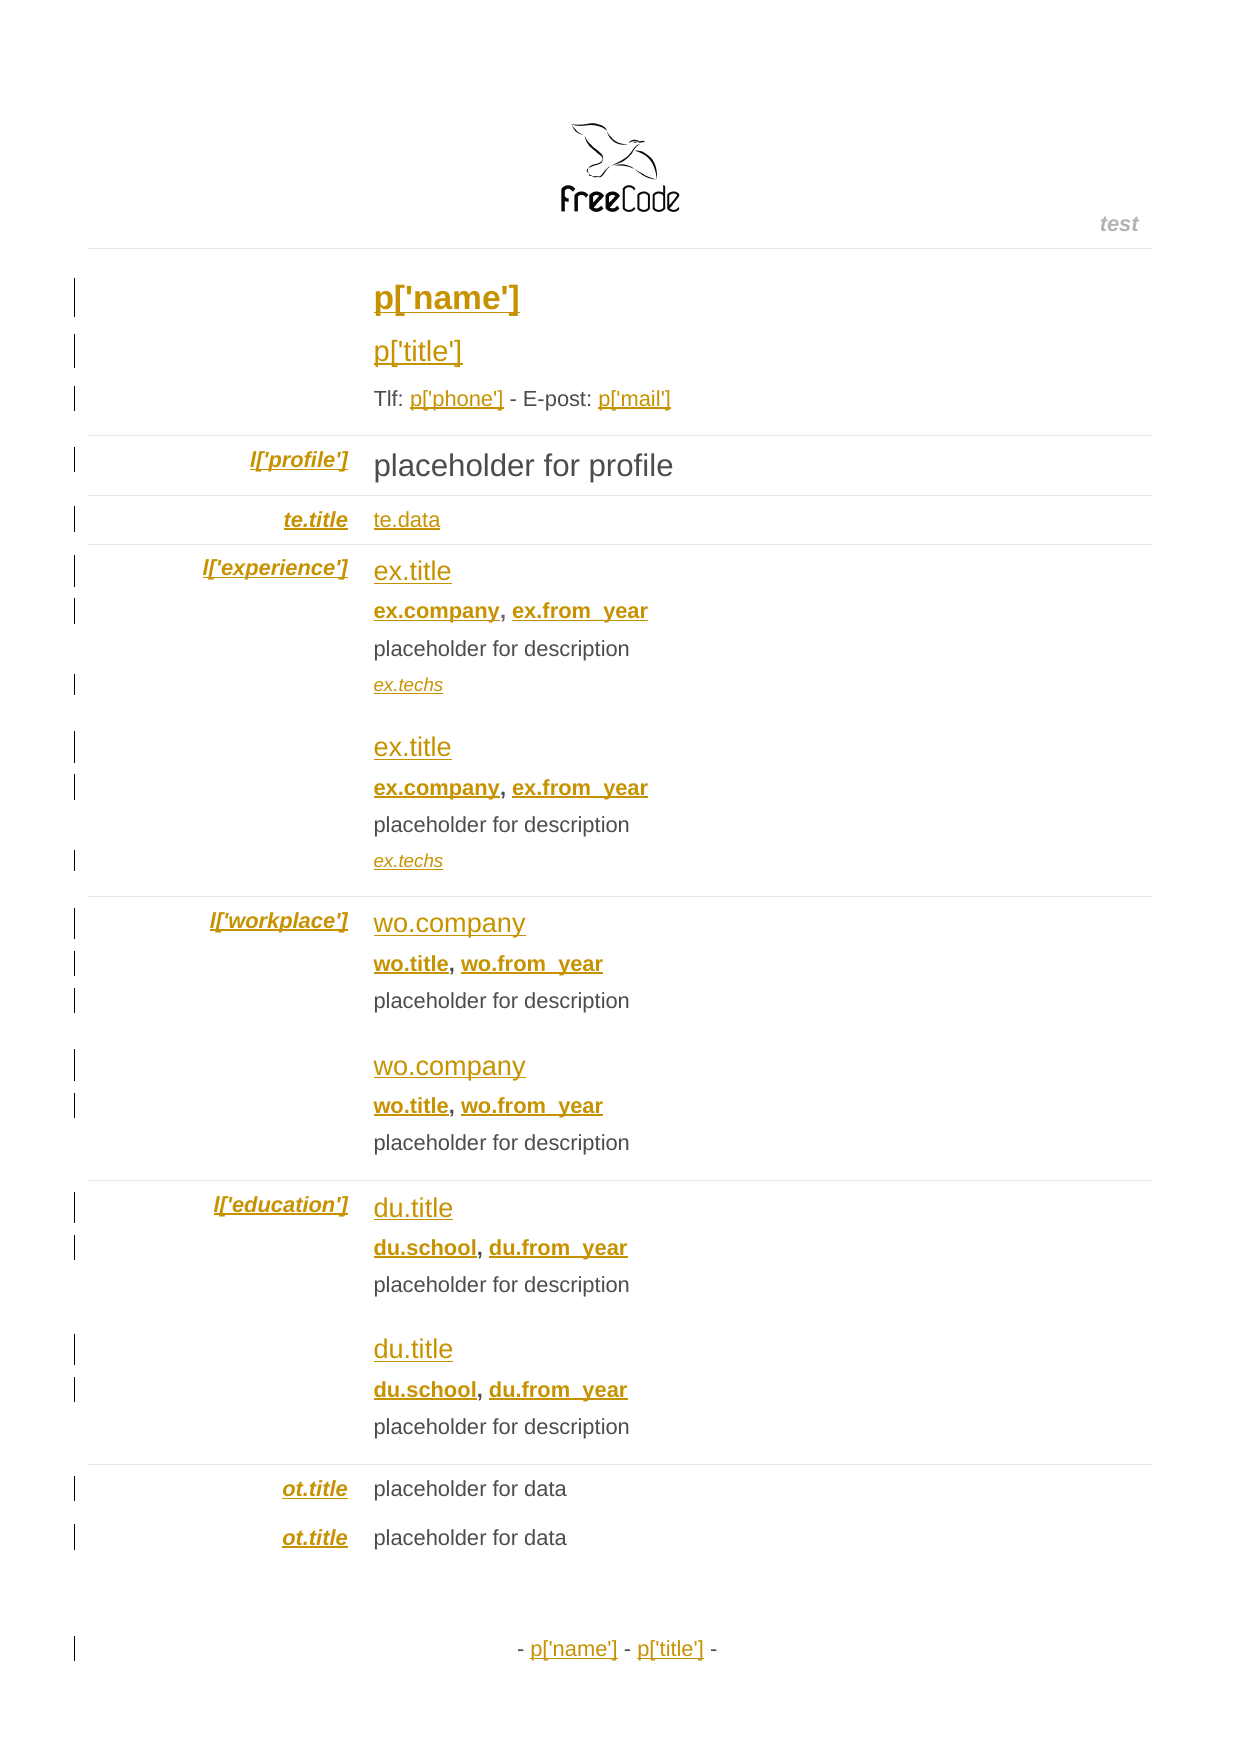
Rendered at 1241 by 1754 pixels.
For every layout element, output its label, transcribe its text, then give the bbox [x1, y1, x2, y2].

table_cell te.title [89, 496, 361, 543]
table_cell l['education'] [89, 1181, 361, 1322]
table_cell [89, 720, 361, 896]
table_cell wo.company wo.title, wo.from_year placeholder for description [361, 897, 1152, 1038]
table_cell l['experience'] [89, 545, 361, 719]
table_cell te.data [361, 496, 1152, 543]
table_cell placeholder for profile [361, 436, 1152, 494]
table_cell [89, 1322, 361, 1464]
table_cell placeholder for data [361, 1465, 1152, 1513]
table_cell du.title du.school, du.from_year placeholder for description [361, 1181, 1152, 1322]
table_cell du.title du.school, du.from_year placeholder for description [361, 1322, 1152, 1464]
table_cell ot.title [89, 1513, 361, 1561]
table_cell [187, 249, 361, 435]
table_cell [89, 1038, 361, 1180]
table_cell p['name'] p['title'] Tlf: p['phone'] - E-post: p['mail'] [361, 249, 1152, 435]
table_cell ex.title ex.company, ex.from_year placeholder for description ex.techs [361, 545, 1152, 719]
table_header test [89, 89, 1152, 248]
table_cell l['profile'] [89, 436, 361, 494]
table_cell ot.title [89, 1465, 361, 1513]
table_cell wo.company wo.title, wo.from_year placeholder for description [361, 1038, 1152, 1180]
picture [561, 123, 680, 212]
table_cell l['workplace'] [89, 897, 361, 1038]
table_cell ex.title ex.company, ex.from_year placeholder for description ex.techs [361, 720, 1152, 896]
table_cell placeholder for data [361, 1513, 1152, 1561]
table_cell [89, 249, 187, 435]
